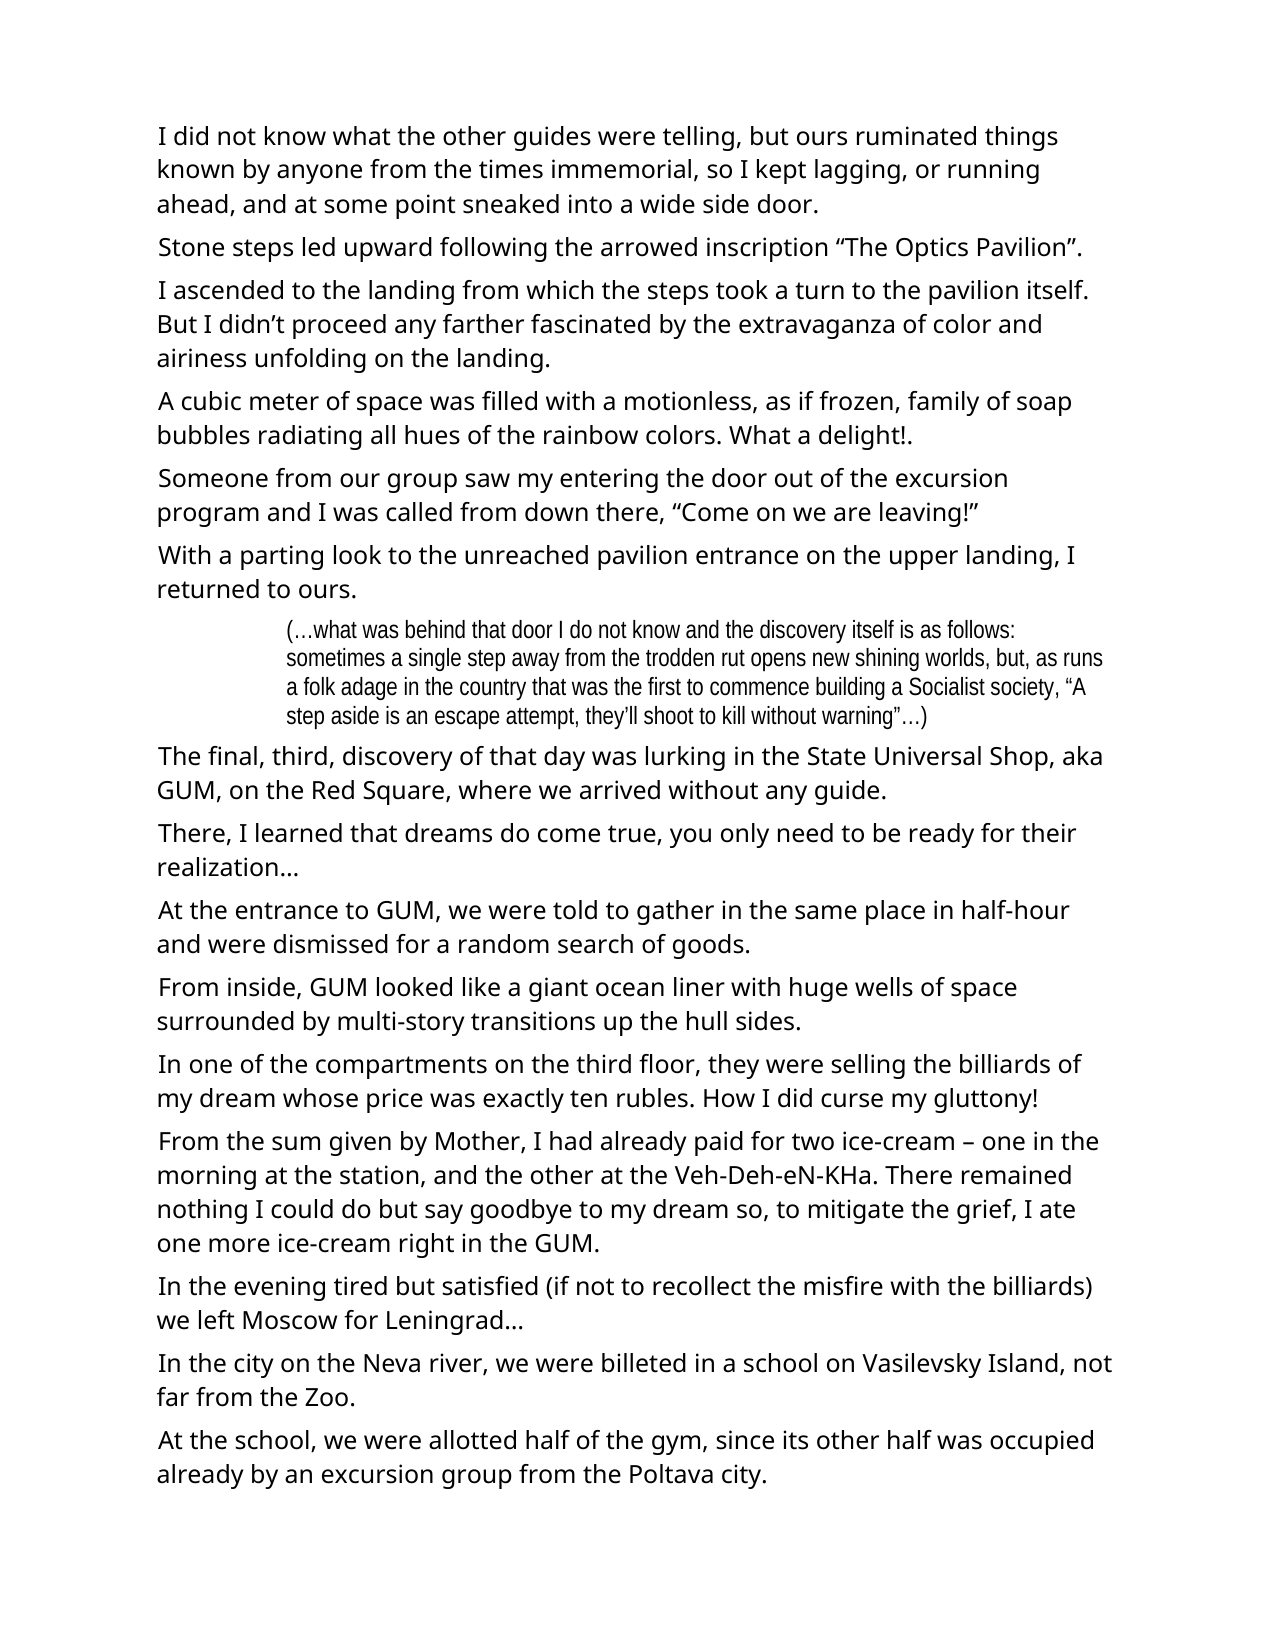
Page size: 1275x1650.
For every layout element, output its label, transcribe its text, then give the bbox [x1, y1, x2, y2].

text The final, third, discovery of that day was lurking in the State Universal Shop, aka GUM, on the Red Square, where we arrived without any guide. [156, 738, 1118, 806]
text From the sum given by Mother, I had already paid for two ice-cream – one in the morning at the station, and the other at the Veh-Deh-eN-KHa. There remained nothing I could do but say goodbye to my dream so, to mitigate the grief, I ate one more ice-cream right in the GUM. [156, 1124, 1118, 1260]
text In one of the compartments on the third floor, they were selling the billiards of my dream whose price was exactly ten rubles. How I did curse my gluttony! [156, 1047, 1118, 1115]
text A cubic meter of space was filled with a motionless, as if frozen, family of soap bubbles radiating all hues of the rainbow colors. What a delight!. [156, 383, 1118, 452]
text At the school, we were allotted half of the gym, since its other half was occupied already by an excursion group from the Poltava city. [156, 1423, 1118, 1491]
text Someone from our group saw my entering the door out of the excursion program and I was called from down there, “Come on we are leaving!” [156, 461, 1118, 529]
text From inside, GUM looked like a giant ocean liner with huge wells of space surrounded by multi-story transitions up the hull sides. [156, 969, 1118, 1038]
text I did not know what the other guides were telling, but ours ruminated things known by anyone from the times immemorial, so I kept lagging, or running ahead, and at some point sneaked into a wide side door. [156, 118, 1118, 220]
text With a parting look to the unreached pavilion entrance on the upper landing, I returned to ours. [156, 538, 1118, 606]
text I ascended to the landing from which the steps took a turn to the pavilion itself. But I didn’t proceed any farther fascinated by the extravaganza of color and airiness unfolding on the landing. [156, 272, 1118, 374]
text Stone steps led upward following the arrowed inscription “The Optics Pavilion”. [156, 229, 1118, 263]
text In the city on the Neva river, we were billeted in a school on Vasilevsky Island, not far from the Zoo. [156, 1346, 1118, 1414]
list (…what was behind that door I do not know and the discovery itself is as follows: sometimes a single step away from the trodden rut opens new shining worlds, but, as runs a folk adage in the country that was the first to commence building a Socialist society, “A step aside is an escape attempt, they’ll shoot to kill without warning”…) [286, 615, 1118, 729]
text At the entrance to GUM, we were told to gather in the same place in half-hour and were dismissed for a random search of goods. [156, 892, 1118, 961]
text In the evening tired but satisfied (if not to recollect the misfire with the billiards) we left Moscow for Leningrad… [156, 1269, 1118, 1337]
text There, I learned that dreams do come true, you only need to be ready for their realization… [156, 815, 1118, 883]
